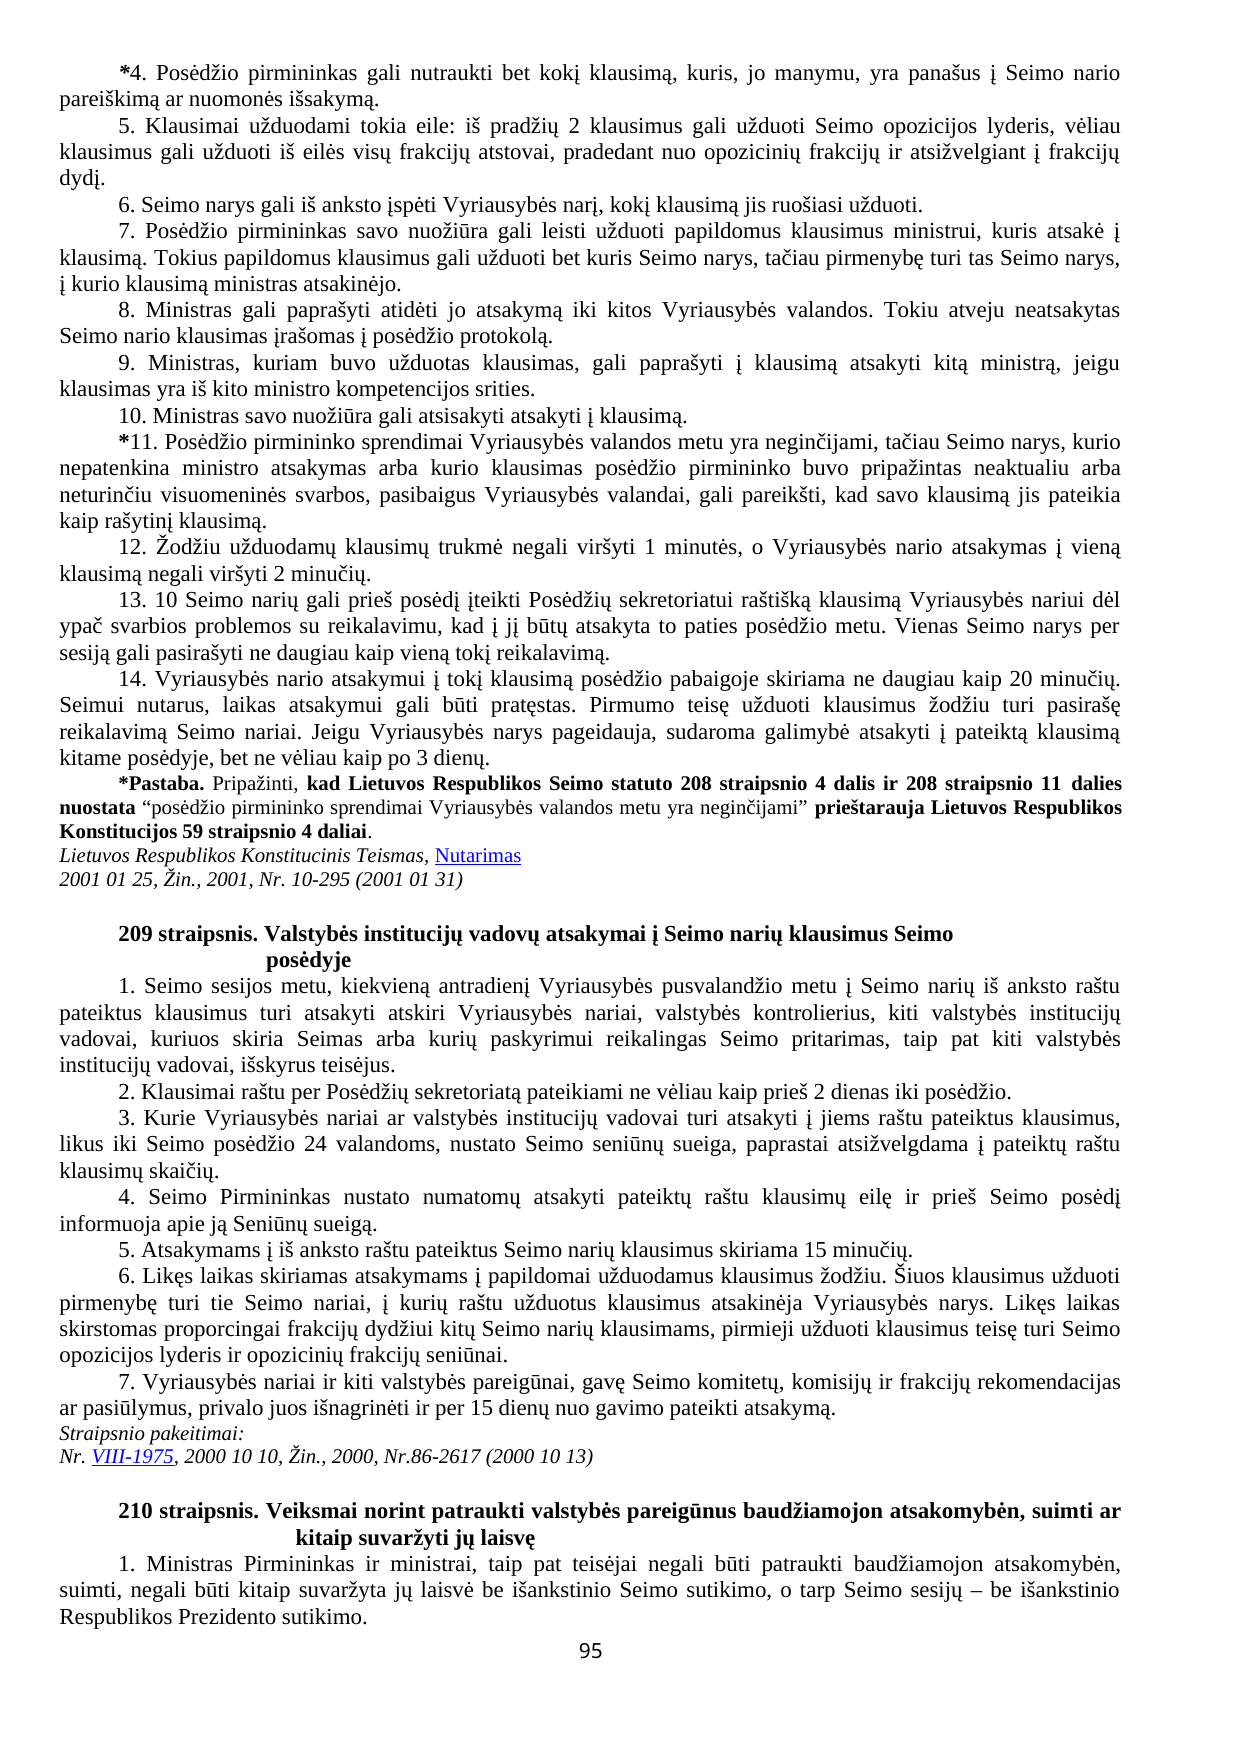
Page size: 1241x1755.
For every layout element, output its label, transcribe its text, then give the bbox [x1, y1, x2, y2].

text *Pastaba. Pripažinti, kad Lietuvos Respublikos Seimo statuto 208 straipsnio 4 dalis ir 208 straipsnio 11 dalies nuostata “posėdžio pirmininko sprendimai Vyriausybės valandos metu yra neginčijami” prieštarauja Lietuvos Respublikos Konstitucijos 59 straipsnio 4 daliai. [59, 771, 1122, 843]
text 6. Likęs laikas skiriamas atsakymams į papildomai užduodamus klausimus žodžiu. Šiuos klausimus užduoti pirmenybę turi tie Seimo nariai, į kurių raštu užduotus klausimus atsakinėja Vyriausybės narys. Likęs laikas skirstomas proporcingai frakcijų dydžiui kitų Seimo narių klausimams, pirmieji užduoti klausimus teisę turi Seimo opozicijos lyderis ir opozicinių frakcijų seniūnai. [59, 1262, 1122, 1368]
text 13. 10 Seimo narių gali prieš posėdį įteikti Posėdžių sekretoriatui raštišką klausimą Vyriausybės nariui dėl ypač svarbios problemos su reikalavimu, kad į jį būtų atsakyta to paties posėdžio metu. Vienas Seimo narys per sesiją gali pasirašyti ne daugiau kaip vieną tokį reikalavimą. [59, 586, 1122, 665]
text 3. Kurie Vyriausybės nariai ar valstybės institucijų vadovai turi atsakyti į jiems raštu pateiktus klausimus, likus iki Seimo posėdžio 24 valandoms, nustato Seimo seniūnų sueiga, paprastai atsižvelgdama į pateiktų raštu klausimų skaičių. [59, 1104, 1122, 1183]
text Nr. VIII-1975, 2000 10 10, Žin., 2000, Nr.86-2617 (2000 10 13) [59, 1444, 1122, 1468]
text 5. Klausimai užduodami tokia eile: iš pradžių 2 klausimus gali užduoti Seimo opozicijos lyderis, vėliau klausimus gali užduoti iš eilės visų frakcijų atstovai, pradedant nuo opozicinių frakcijų ir atsižvelgiant į frakcijų dydį. [59, 112, 1122, 191]
text 7. Vyriausybės nariai ir kiti valstybės pareigūnai, gavę Seimo komitetų, komisijų ir frakcijų rekomendacijas ar pasiūlymus, privalo juos išnagrinėti ir per 15 dienų nuo gavimo pateikti atsakymą. [59, 1368, 1122, 1420]
text posėdyje [266, 946, 1122, 972]
text 5. Atsakymams į iš anksto raštu pateiktus Seimo narių klausimus skiriama 15 minučių. [59, 1236, 1122, 1262]
text 1. Seimo sesijos metu, kiekvieną antradienį Vyriausybės pusvalandžio metu į Seimo narių iš anksto raštu pateiktus klausimus turi atsakyti atskiri Vyriausybės nariai, valstybės kontrolierius, kiti valstybės institucijų vadovai, kuriuos skiria Seimas arba kurių paskyrimui reikalingas Seimo pritarimas, taip pat kiti valstybės institucijų vadovai, išskyrus teisėjus. [59, 972, 1122, 1078]
text 1. Ministras Pirmininkas ir ministrai, taip pat teisėjai negali būti patraukti baudžiamojon atsakomybėn, suimti, negali būti kitaip suvaržyta jų laisvė be išankstinio Seimo sutikimo, o tarp Seimo sesijų – be išankstinio Respublikos Prezidento sutikimo. [59, 1550, 1122, 1629]
text 10. Ministras savo nuožiūra gali atsisakyti atsakyti į klausimą. [59, 402, 1122, 428]
text 210 straipsnis. Veiksmai norint patraukti valstybės pareigūnus baudžiamojon atsakomybėn, suimti ar kitaip suvaržyti jų laisvę [118, 1497, 1122, 1550]
text 4. Seimo Pirmininkas nustato numatomų atsakyti pateiktų raštu klausimų eilę ir prieš Seimo posėdį informuoja apie ją Seniūnų sueigą. [59, 1183, 1122, 1236]
text 8. Ministras gali paprašyti atidėti jo atsakymą iki kitos Vyriausybės valandos. Tokiu atveju neatsakytas Seimo nario klausimas įrašomas į posėdžio protokolą. [59, 296, 1122, 349]
text 2. Klausimai raštu per Posėdžių sekretoriatą pateikiami ne vėliau kaip prieš 2 dienas iki posėdžio. [59, 1078, 1122, 1104]
text *11. Posėdžio pirmininko sprendimai Vyriausybės valandos metu yra neginčijami, tačiau Seimo narys, kurio nepatenkina ministro atsakymas arba kurio klausimas posėdžio pirmininko buvo pripažintas neaktualiu arba neturinčiu visuomeninės svarbos, pasibaigus Vyriausybės valandai, gali pareikšti, kad savo klausimą jis pateikia kaip rašytinį klausimą. [59, 428, 1122, 533]
text 12. Žodžiu užduodamų klausimų trukmė negali viršyti 1 minutės, o Vyriausybės nario atsakymas į vieną klausimą negali viršyti 2 minučių. [59, 533, 1122, 586]
text 2001 01 25, Žin., 2001, Nr. 10-295 (2001 01 31) [59, 867, 1122, 891]
text *4. Posėdžio pirmininkas gali nutraukti bet kokį klausimą, kuris, jo manymu, yra panašus į Seimo nario pareiškimą ar nuomonės išsakymą. [59, 59, 1122, 112]
text 9. Ministras, kuriam buvo užduotas klausimas, gali paprašyti į klausimą atsakyti kitą ministrą, jeigu klausimas yra iš kito ministro kompetencijos srities. [59, 349, 1122, 402]
text 209 straipsnis. Valstybės institucijų vadovų atsakymai į Seimo narių klausimus Seimo [118, 920, 1122, 946]
text Straipsnio pakeitimai: [59, 1420, 1122, 1444]
text Lietuvos Respublikos Konstitucinis Teismas, Nutarimas [59, 843, 1122, 867]
text 6. Seimo narys gali iš anksto įspėti Vyriausybės narį, kokį klausimą jis ruošiasi užduoti. [59, 191, 1122, 217]
text 14. Vyriausybės nario atsakymui į tokį klausimą posėdžio pabaigoje skiriama ne daugiau kaip 20 minučių. Seimui nutarus, laikas atsakymui gali būti pratęstas. Pirmumo teisę užduoti klausimus žodžiu turi pasirašę reikalavimą Seimo nariai. Jeigu Vyriausybės narys pageidauja, sudaroma galimybė atsakyti į pateiktą klausimą kitame posėdyje, bet ne vėliau kaip po 3 dienų. [59, 665, 1122, 771]
text 7. Posėdžio pirmininkas savo nuožiūra gali leisti užduoti papildomus klausimus ministrui, kuris atsakė į klausimą. Tokius papildomus klausimus gali užduoti bet kuris Seimo narys, tačiau pirmenybę turi tas Seimo narys, į kurio klausimą ministras atsakinėjo. [59, 217, 1122, 296]
